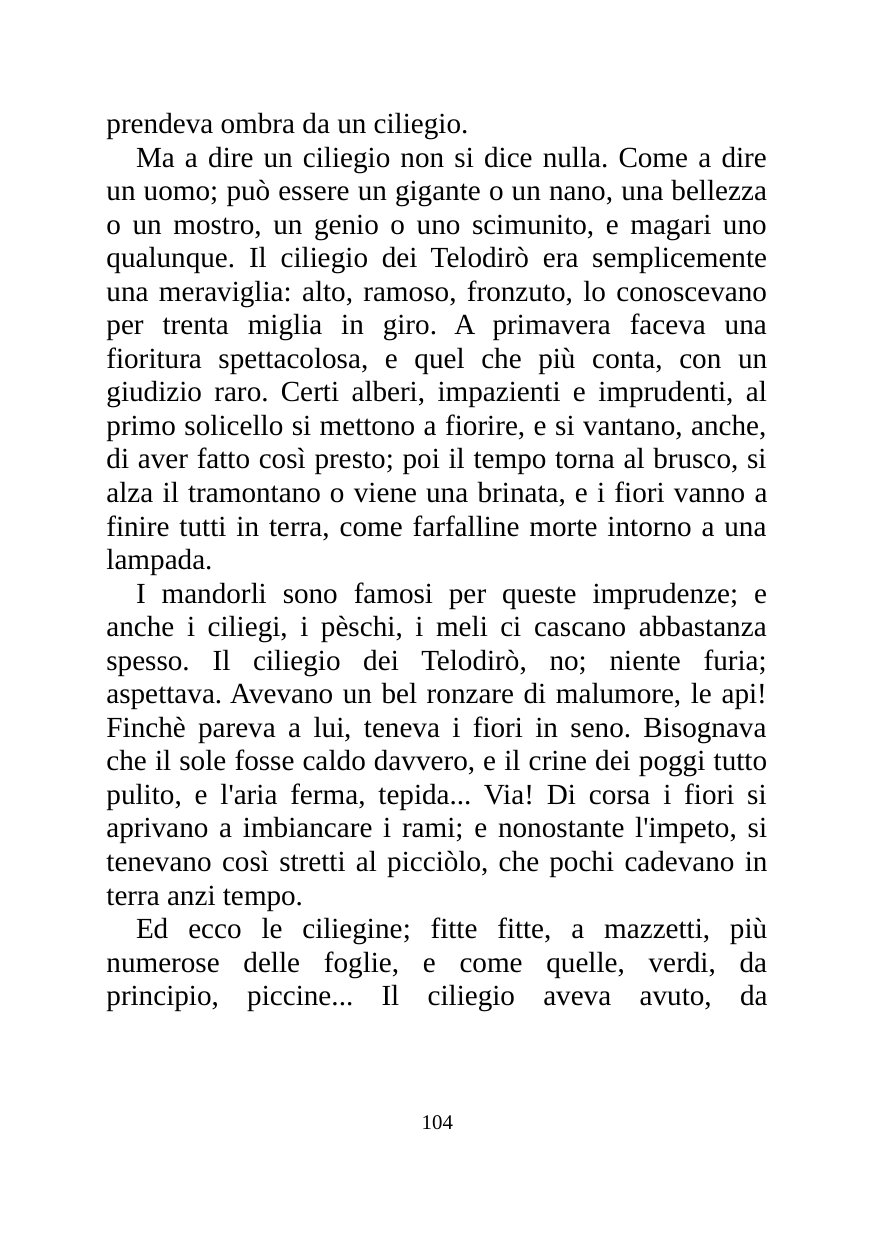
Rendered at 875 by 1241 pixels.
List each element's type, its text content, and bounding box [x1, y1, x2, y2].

text Ed ecco le ciliegine; fitte fitte, a mazzetti, più numerose delle foglie, e come quelle, verdi, da principio, piccine... Il ciliegio aveva avuto, da [106, 911, 768, 1012]
text Ma a dire un ciliegio non si dice nulla. Come a dire un uomo; può essere un gigante o un nano, una bellezza o un mostro, un genio o uno scimunito, e magari uno qualunque. Il ciliegio dei Telodirò era semplicemente una meraviglia: alto, ramoso, fronzuto, lo conoscevano per trenta miglia in giro. A primavera faceva una fioritura spettacolosa, e quel che più conta, con un giudizio raro. Certi alberi, impazienti e imprudenti, al primo solicello si mettono a fiorire, e si vantano, anche, di aver fatto così presto; poi il tempo torna al brusco, si alza il tramontano o viene una brinata, e i fiori vanno a finire tutti in terra, come farfalline morte intorno a una lampada. [106, 140, 768, 576]
text prendeva ombra da un ciliegio. [106, 106, 768, 140]
text I mandorli sono famosi per queste imprudenze; e anche i ciliegi, i pèschi, i meli ci cascano abbastanza spesso. Il ciliegio dei Telodirò, no; niente furia; aspettava. Avevano un bel ronzare di malumore, le api! Finchè pareva a lui, teneva i fiori in seno. Bisognava che il sole fosse caldo davvero, e il crine dei poggi tutto pulito, e l'aria ferma, tepida... Via! Di corsa i fiori si aprivano a imbiancare i rami; e nonostante l'impeto, si tenevano così stretti al picciòlo, che pochi cadevano in terra anzi tempo. [106, 576, 768, 911]
